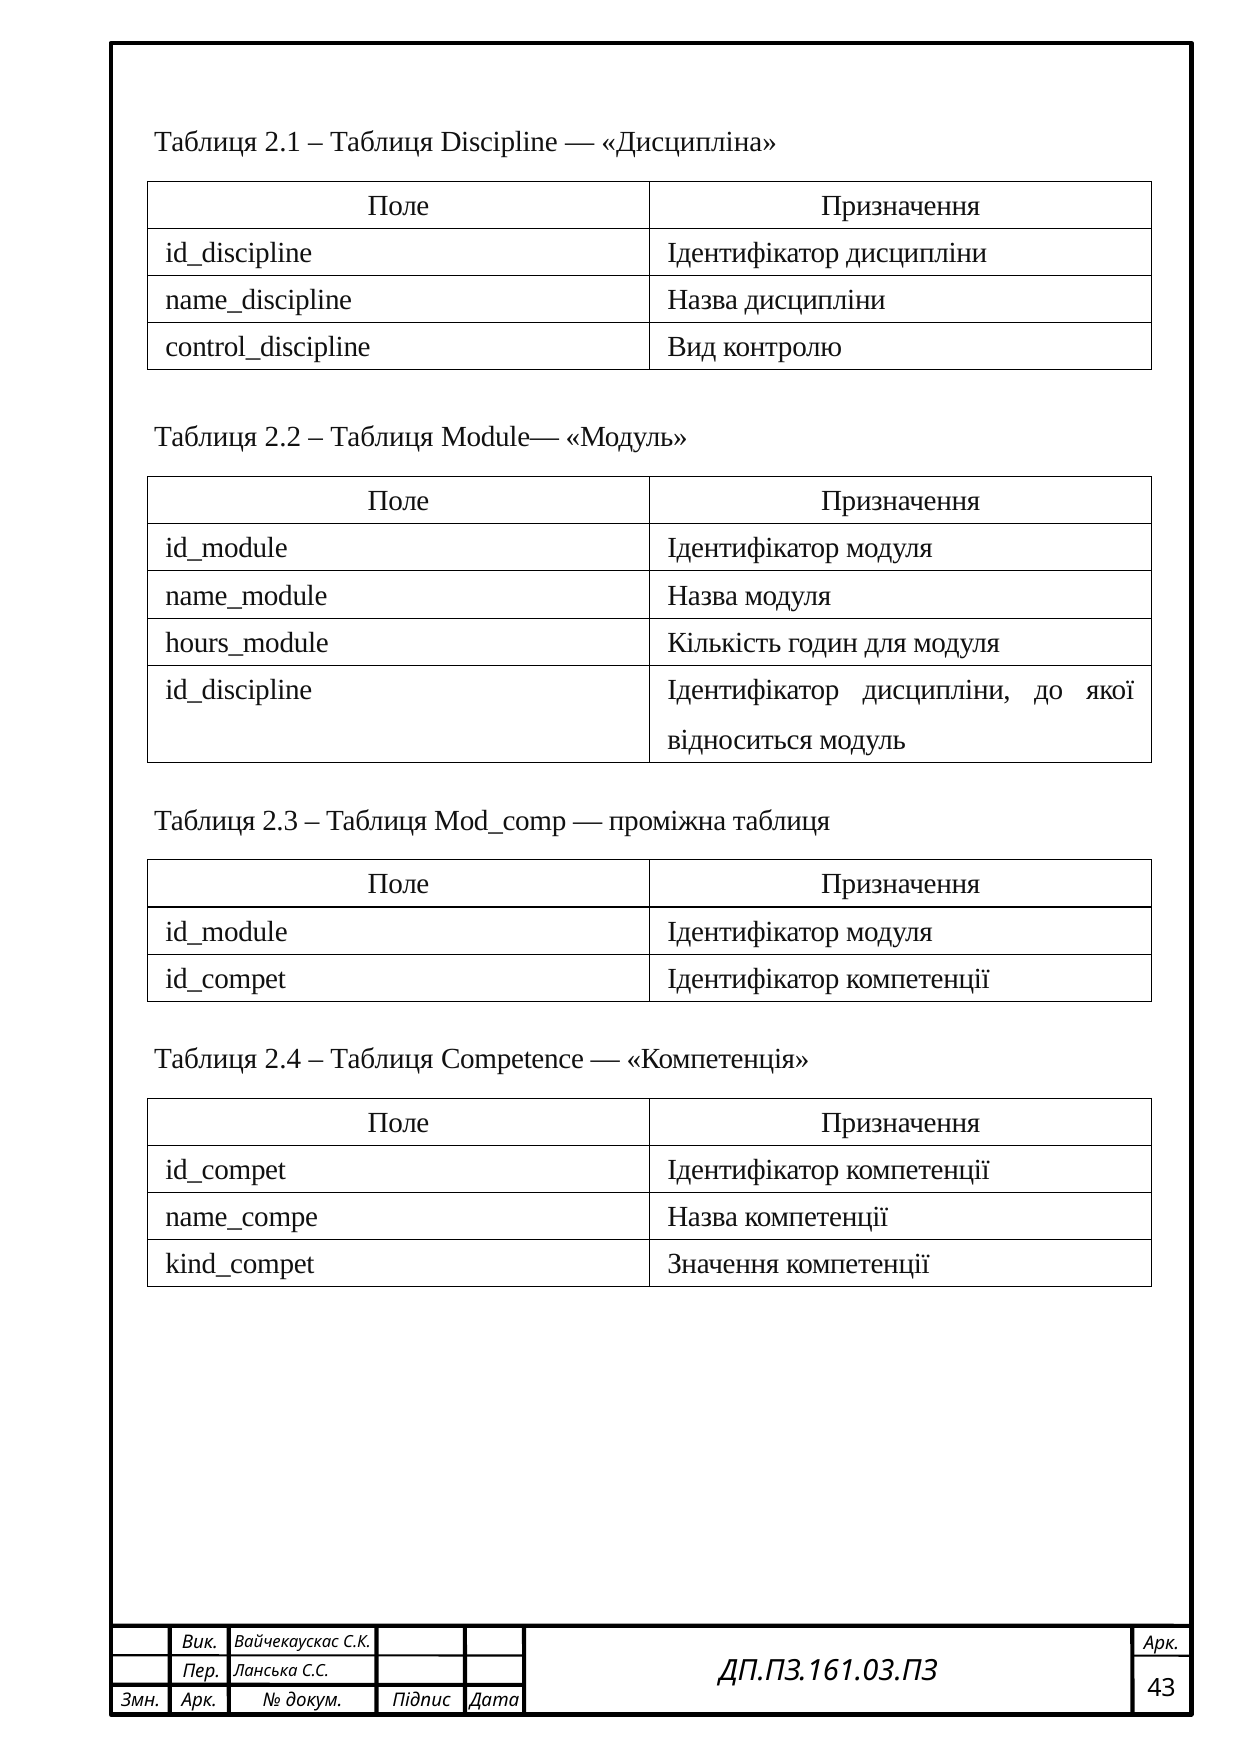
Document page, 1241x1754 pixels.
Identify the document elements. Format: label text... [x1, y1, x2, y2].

table_header Поле [148, 860, 649, 906]
table_cell Ідентифікатор дисципліни [650, 229, 1151, 275]
table_header Поле [148, 1099, 649, 1145]
table_cell Назва дисципліни [650, 276, 1151, 322]
table_cell Значення компетенції [650, 1240, 1151, 1286]
table_cell name_compe [148, 1193, 649, 1239]
table_cell Ідентифікатор компетенції [650, 1146, 1151, 1192]
table_cell Ідентифікатор модуля [650, 524, 1151, 570]
table_cell kind_compet [148, 1240, 649, 1286]
table_cell Вид контролю [650, 323, 1151, 369]
table_header Призначення [650, 1099, 1151, 1145]
table_cell id_module [148, 908, 649, 953]
table_header Призначення [650, 860, 1151, 906]
text Таблиця 2.1 – Таблиця Discipline — «Дисципліна» [148, 118, 1152, 164]
text Таблиця 2.3 – Таблиця Mod_comp — проміжна таблиця [148, 796, 1152, 842]
table_cell Назва модуля [650, 571, 1151, 617]
table_header Призначення [650, 182, 1151, 228]
table_cell Ідентифікатор компетенції [650, 955, 1151, 1001]
table_cell id_discipline [148, 666, 649, 762]
table_cell Назва компетенції [650, 1193, 1151, 1239]
table_cell Ідентифікатор модуля [650, 908, 1151, 953]
table_cell Ідентифікатор дисципліни, до якої відноситься модуль [650, 666, 1151, 762]
table_cell id_compet [148, 955, 649, 1001]
table_header Поле [148, 182, 649, 228]
table_cell Кількість годин для модуля [650, 619, 1151, 664]
table_cell hours_module [148, 619, 649, 664]
table_cell id_discipline [148, 229, 649, 275]
text Таблиця 2.4 – Таблиця Competence — «Компетенція» [148, 1035, 1152, 1081]
text Таблиця 2.2 – Таблиця Module— «Модуль» [148, 413, 1152, 459]
table_cell id_compet [148, 1146, 649, 1192]
table_cell id_module [148, 524, 649, 570]
table_cell name_module [148, 571, 649, 617]
table_header Поле [148, 477, 649, 523]
table_header Призначення [650, 477, 1151, 523]
table_cell name_discipline [148, 276, 649, 322]
table_cell control_discipline [148, 323, 649, 369]
